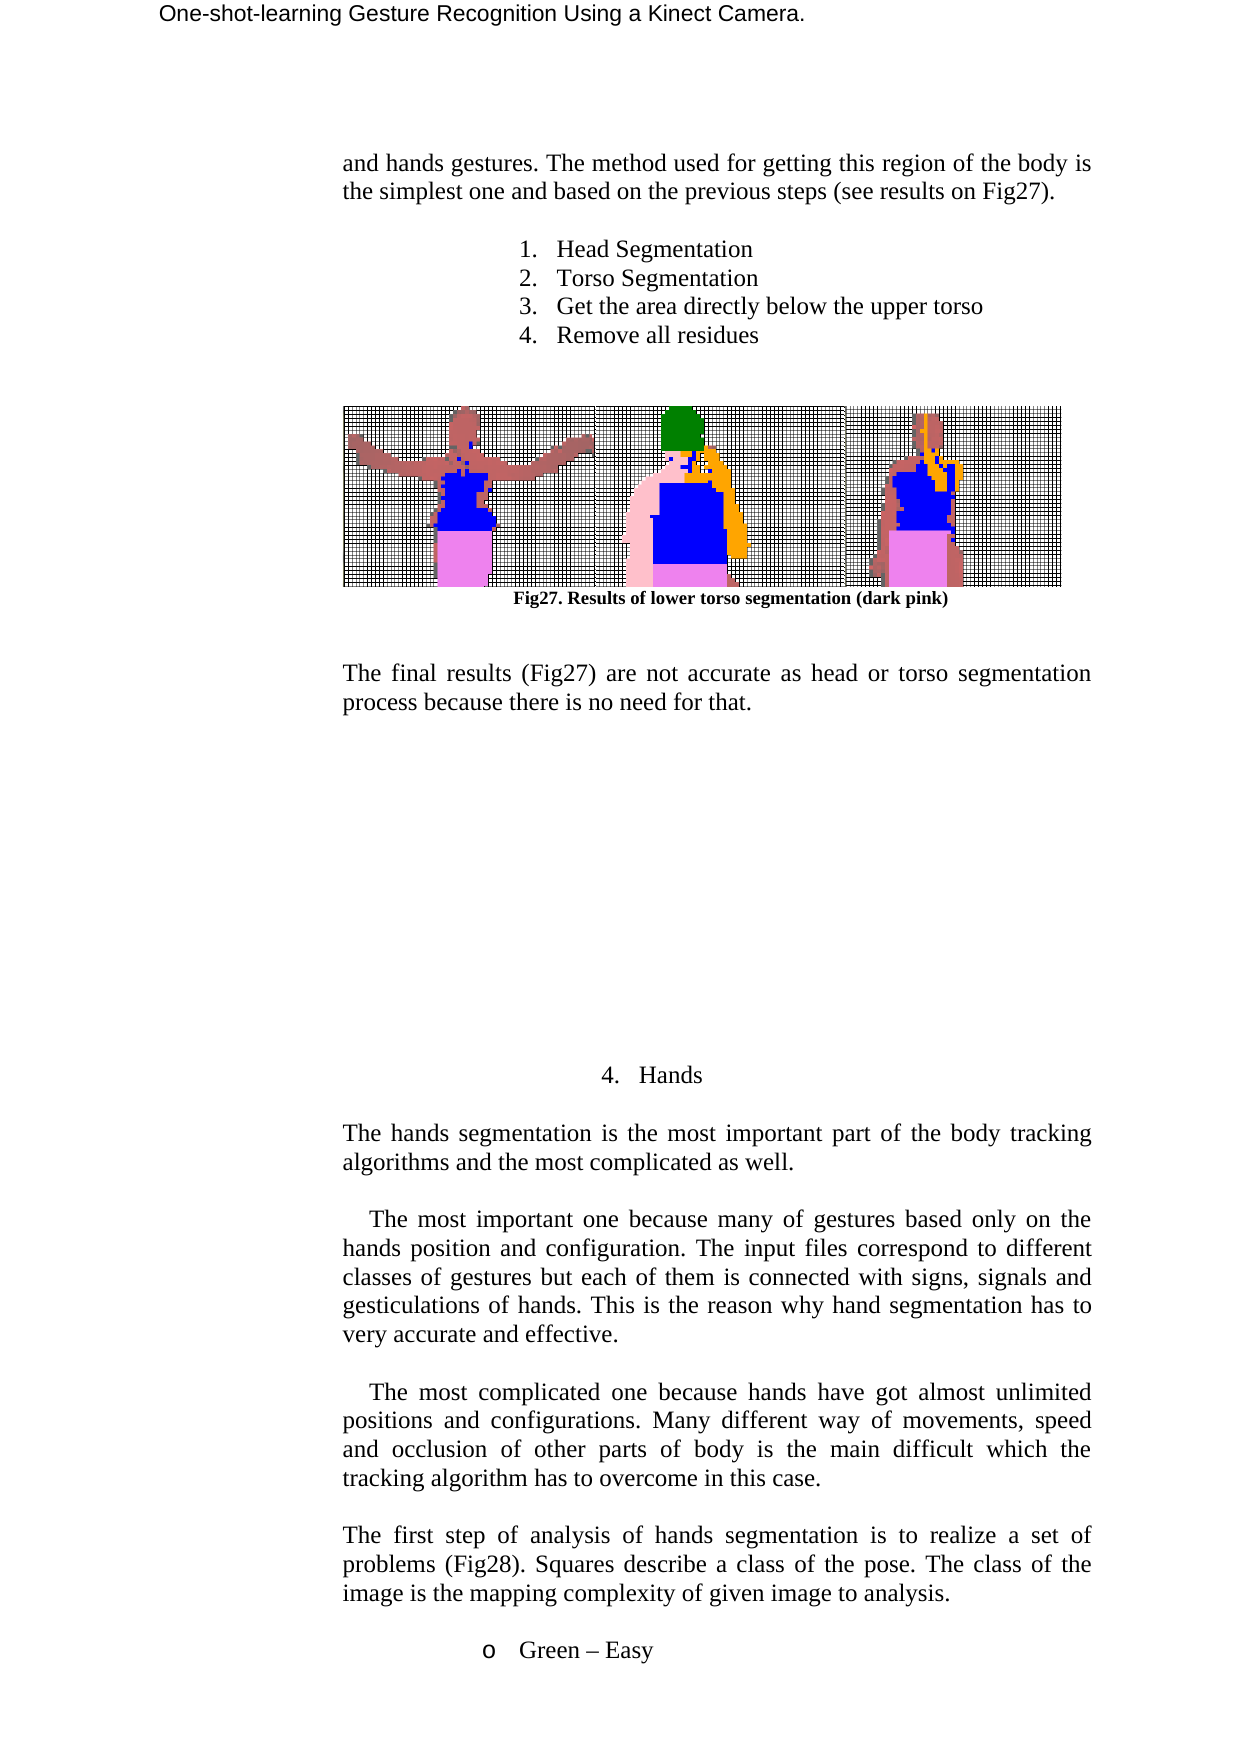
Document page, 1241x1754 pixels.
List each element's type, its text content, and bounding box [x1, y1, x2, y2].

text and hands gestures. The method used for getting this region of the body is the simplest one and based on the previous steps (see results on Fig27). [342, 148, 1093, 205]
list Green – Easy [481, 1636, 1093, 1666]
list Torso Segmentation [519, 263, 1093, 291]
text The hands segmentation is the most important part of the body tracking algorithms and the most complicated as well. [342, 1118, 1093, 1176]
text The most important one because many of gestures based only on the hands position and configuration. The input files correspond to different classes of gestures but each of them is connected with signs, signals and gesticulations of hands. This is the reason why hand segmentation has to very accurate and effective. [342, 1204, 1093, 1348]
text The first step of analysis of hands segmentation is to realize a set of problems (Fig28). Squares describe a class of the pose. The class of the image is the mapping complexity of given image to analysis. [342, 1521, 1093, 1607]
text The final results (Fig27) are not accurate as head or torso segmentation process because there is no need for that. [342, 658, 1093, 716]
list Head Segmentation [519, 234, 1093, 263]
text The most complicated one because hands have got almost unlimited positions and configurations. Many different way of movements, speed and occlusion of other parts of body is the main difficult which the tracking algorithm has to overcome in this case. [342, 1377, 1093, 1492]
list Hands [601, 1061, 1093, 1089]
list Get the area directly below the upper torso [519, 291, 1093, 320]
text Fig27. Results of lower torso segmentation (dark pink) [295, 587, 1093, 608]
list Remove all residues [519, 320, 1093, 349]
